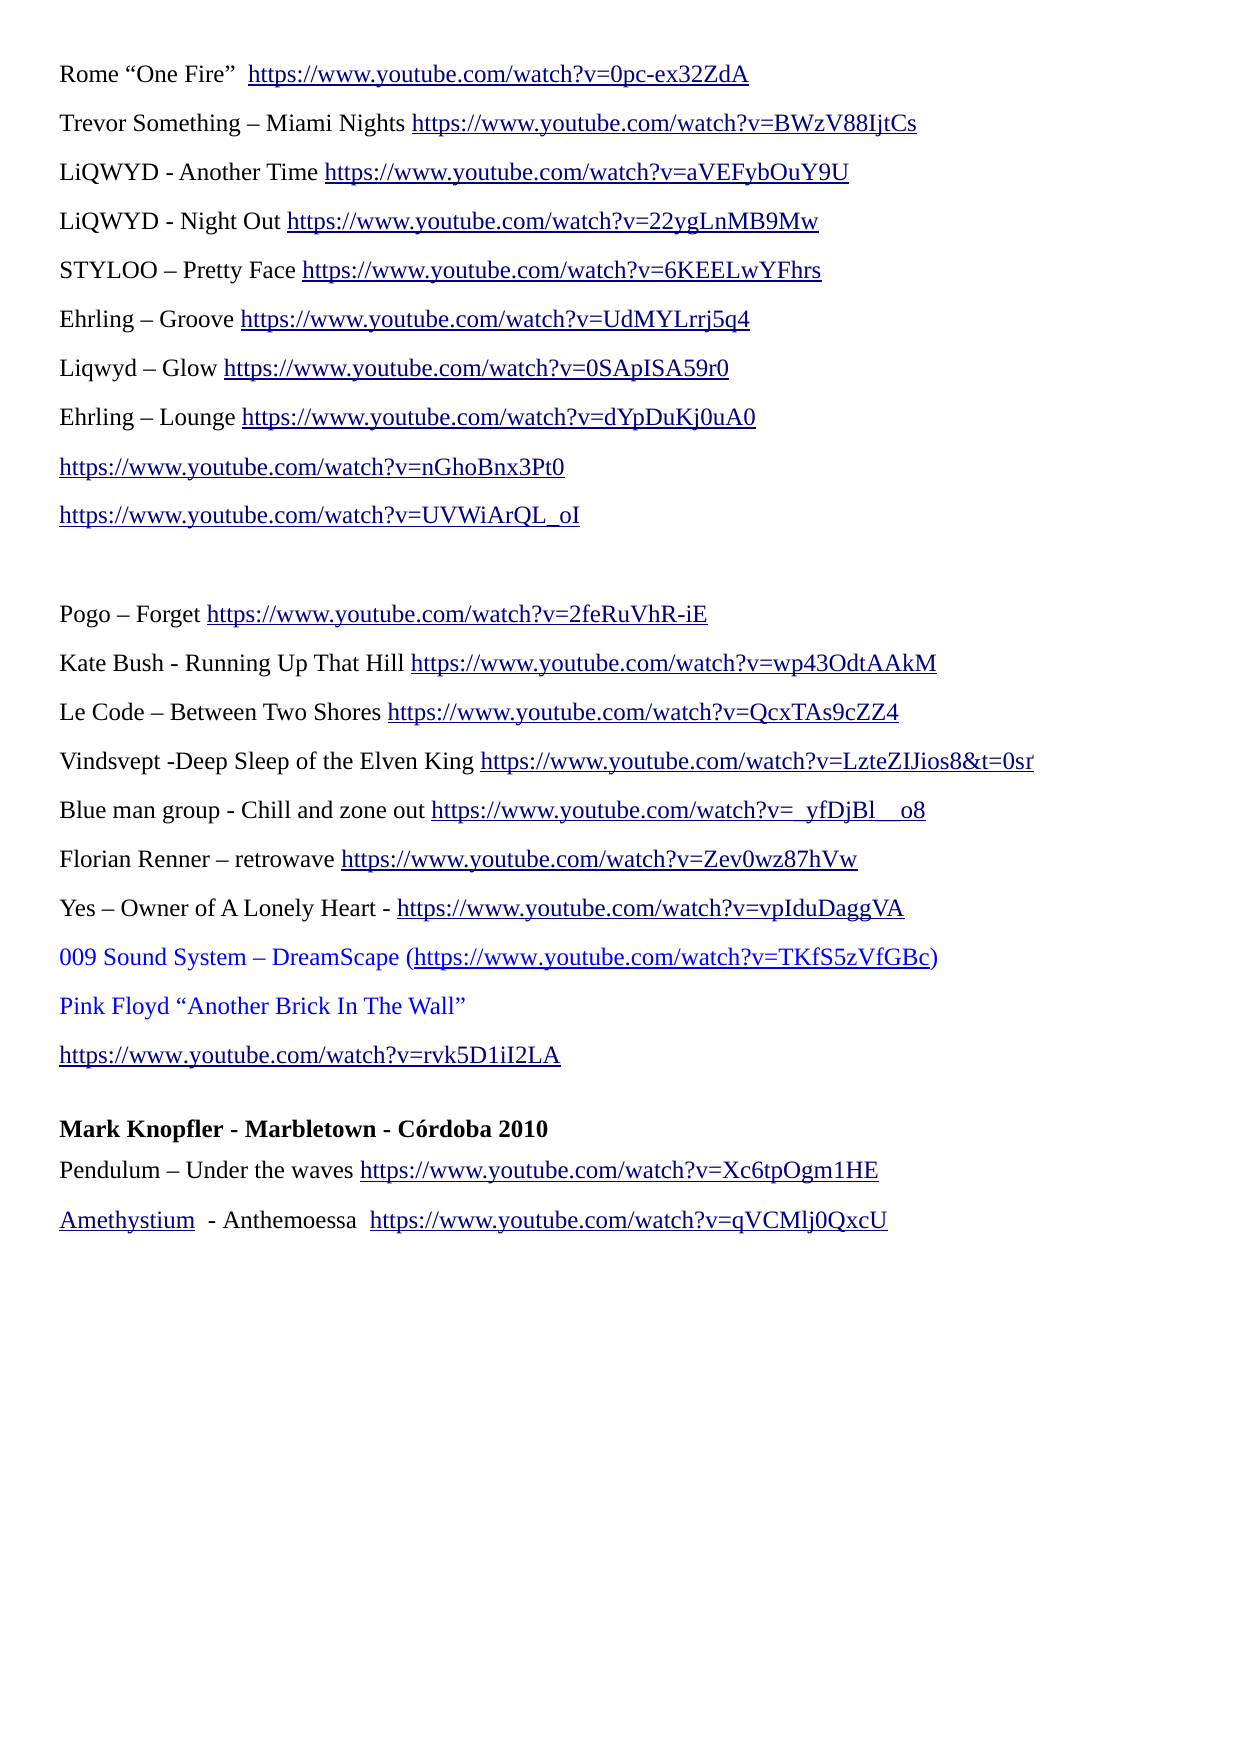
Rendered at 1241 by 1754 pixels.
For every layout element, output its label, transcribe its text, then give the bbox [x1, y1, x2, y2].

text Pogo – Forget https://www.youtube.com/watch?v=2feRuVhR-iE [59, 599, 1181, 627]
text Liqwyd – Glow https://www.youtube.com/watch?v=0SApISA59r0 [59, 353, 1181, 382]
text Amethystium - Anthemoessa https://www.youtube.com/watch?v=qVCMlj0QxcU [59, 1205, 1181, 1233]
text Le Code – Between Two Shores https://www.youtube.com/watch?v=QcxTAs9cZZ4 [59, 697, 1181, 726]
text https://www.youtube.com/watch?v=UVWiArQL_oI [59, 501, 1181, 529]
text Vindsvept -Deep Sleep of the Elven King https://www.youtube.com/watch?v=LzteZIJios8&t=0sґ [59, 746, 1181, 775]
text https://www.youtube.com/watch?v=nGhoBnx3Pt0 [59, 452, 1181, 480]
text Kate Bush - Running Up That Hill https://www.youtube.com/watch?v=wp43OdtAAkM [59, 648, 1181, 677]
text Trevor Something – Miami Nights https://www.youtube.com/watch?v=BWzV88IjtCs [59, 108, 1181, 137]
text Pendulum – Under the waves https://www.youtube.com/watch?v=Xc6tpOgm1HE [59, 1156, 1181, 1184]
text Florian Renner – retrowave https://www.youtube.com/watch?v=Zev0wz87hVw [59, 844, 1181, 873]
text STYLOO – Pretty Face https://www.youtube.com/watch?v=6KEELwYFhrs [59, 255, 1181, 284]
subtitle Mark Knopfler - Marbletown - Córdoba 2010 [59, 1114, 1181, 1143]
text Ehrling – Groove https://www.youtube.com/watch?v=UdMYLrrj5q4 [59, 304, 1181, 333]
text Yes – Owner of A Lonely Heart - https://www.youtube.com/watch?v=vpIduDaggVA [59, 893, 1181, 922]
text Ehrling – Lounge https://www.youtube.com/watch?v=dYpDuKj0uA0 [59, 402, 1181, 431]
text LiQWYD - Another Time https://www.youtube.com/watch?v=aVEFybOuY9U [59, 157, 1181, 186]
text Blue man group - Chill and zone out https://www.youtube.com/watch?v=_yfDjBl__o8 [59, 795, 1181, 824]
text Pink Floyd “Another Brick In The Wall” [59, 991, 1181, 1020]
text LiQWYD - Night Out https://www.youtube.com/watch?v=22ygLnMB9Mw [59, 206, 1181, 235]
text 009 Sound System – DreamScape (https://www.youtube.com/watch?v=TKfS5zVfGBc) [59, 942, 1181, 971]
text https://www.youtube.com/watch?v=rvk5D1iI2LA [59, 1040, 1181, 1069]
text Rome “One Fire” https://www.youtube.com/watch?v=0pc-ex32ZdA [59, 59, 1181, 88]
